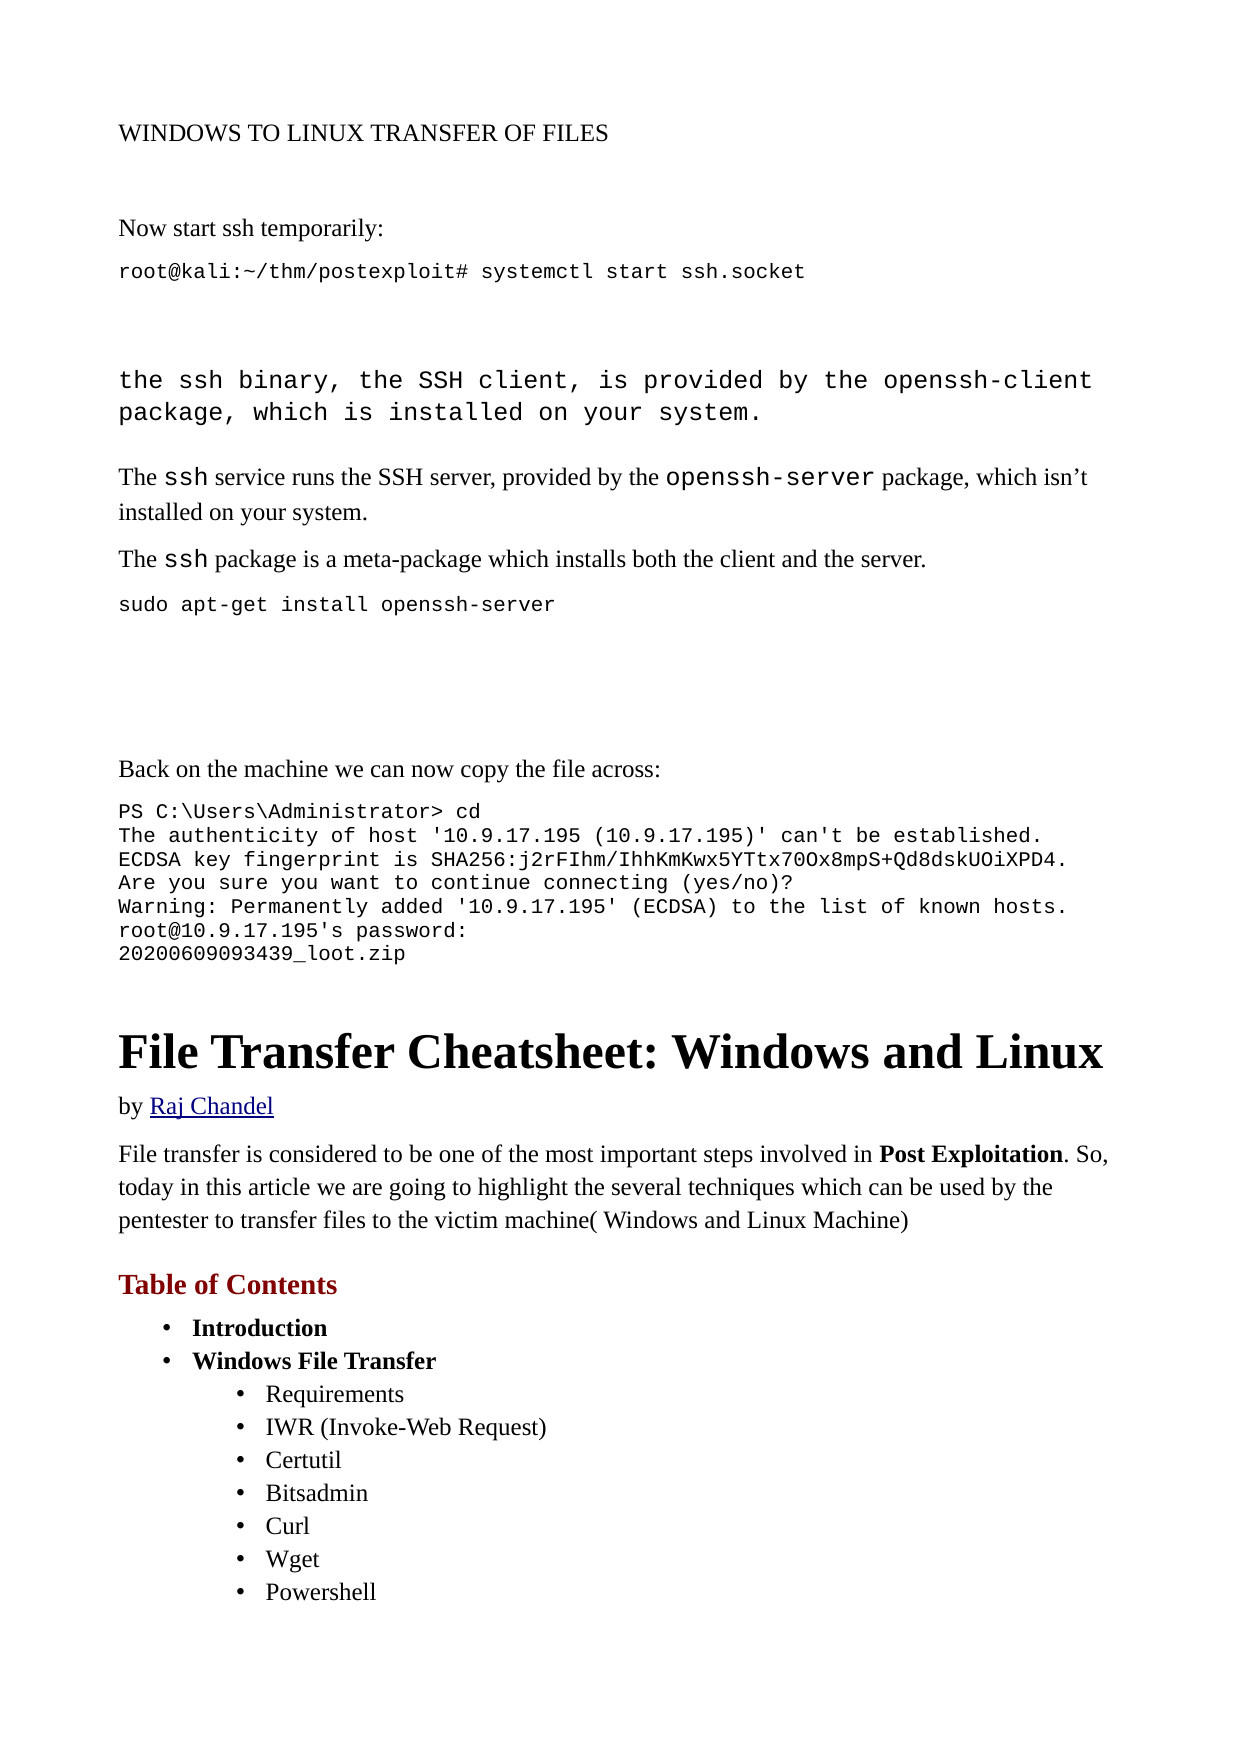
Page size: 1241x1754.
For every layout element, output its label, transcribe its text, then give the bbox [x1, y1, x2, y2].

subtitle Table of Contents [118, 1267, 1122, 1301]
subtitle File Transfer Cheatsheet: Windows and Linux [118, 1021, 1122, 1079]
text sudo apt-get install openssh-server [118, 594, 1122, 618]
text Now start ssh temporarily: [118, 213, 1122, 242]
text root@kali:~/thm/postexploit# systemctl start ssh.socket [118, 261, 1122, 284]
text the ssh binary, the SSH client, is provided by the openssh-client package, which is installed on your system. [118, 367, 1122, 428]
text by Raj Chandel [118, 1091, 1122, 1120]
list Curl [236, 1511, 1122, 1540]
list Introduction [162, 1313, 1122, 1342]
text Warning: Permanently added '10.9.17.195' (ECDSA) to the list of known hosts. [118, 896, 1122, 919]
list Powershell [236, 1577, 1122, 1606]
list Certutil [236, 1445, 1122, 1474]
list Bitsadmin [236, 1478, 1122, 1507]
text The ssh service runs the SSH server, provided by the openssh-server package, which isn’t installed on your system. [118, 462, 1122, 526]
list Wget [236, 1544, 1122, 1573]
text WINDOWS TO LINUX TRANSFER OF FILES [118, 118, 1122, 147]
text The ssh package is a meta-package which installs both the client and the server. [118, 544, 1122, 575]
text PS C:\Users\Administrator> cd [118, 801, 1122, 825]
text File transfer is considered to be one of the most important steps involved in Post Exploitation. So, today in this article we are going to highlight the several techniques which can be used by the pentester to transfer files to the victim machine( Windows and Linux Machine) [118, 1139, 1122, 1234]
text root@10.9.17.195's password: [118, 919, 1122, 943]
text Are you sure you want to continue connecting (yes/no)? [118, 872, 1122, 896]
list Windows File Transfer [162, 1346, 1122, 1375]
text ECDSA key fingerprint is SHA256:j2rFIhm/IhhKmKwx5YTtx70Ox8mpS+Qd8dskUOiXPD4. [118, 849, 1122, 872]
text Back on the machine we can now copy the file across: [118, 754, 1122, 782]
list IWR (Invoke-Web Request) [236, 1412, 1122, 1441]
text 20200609093439_loot.zip [118, 943, 1122, 967]
text The authenticity of host '10.9.17.195 (10.9.17.195)' can't be established. [118, 825, 1122, 849]
list Requirements [236, 1379, 1122, 1408]
